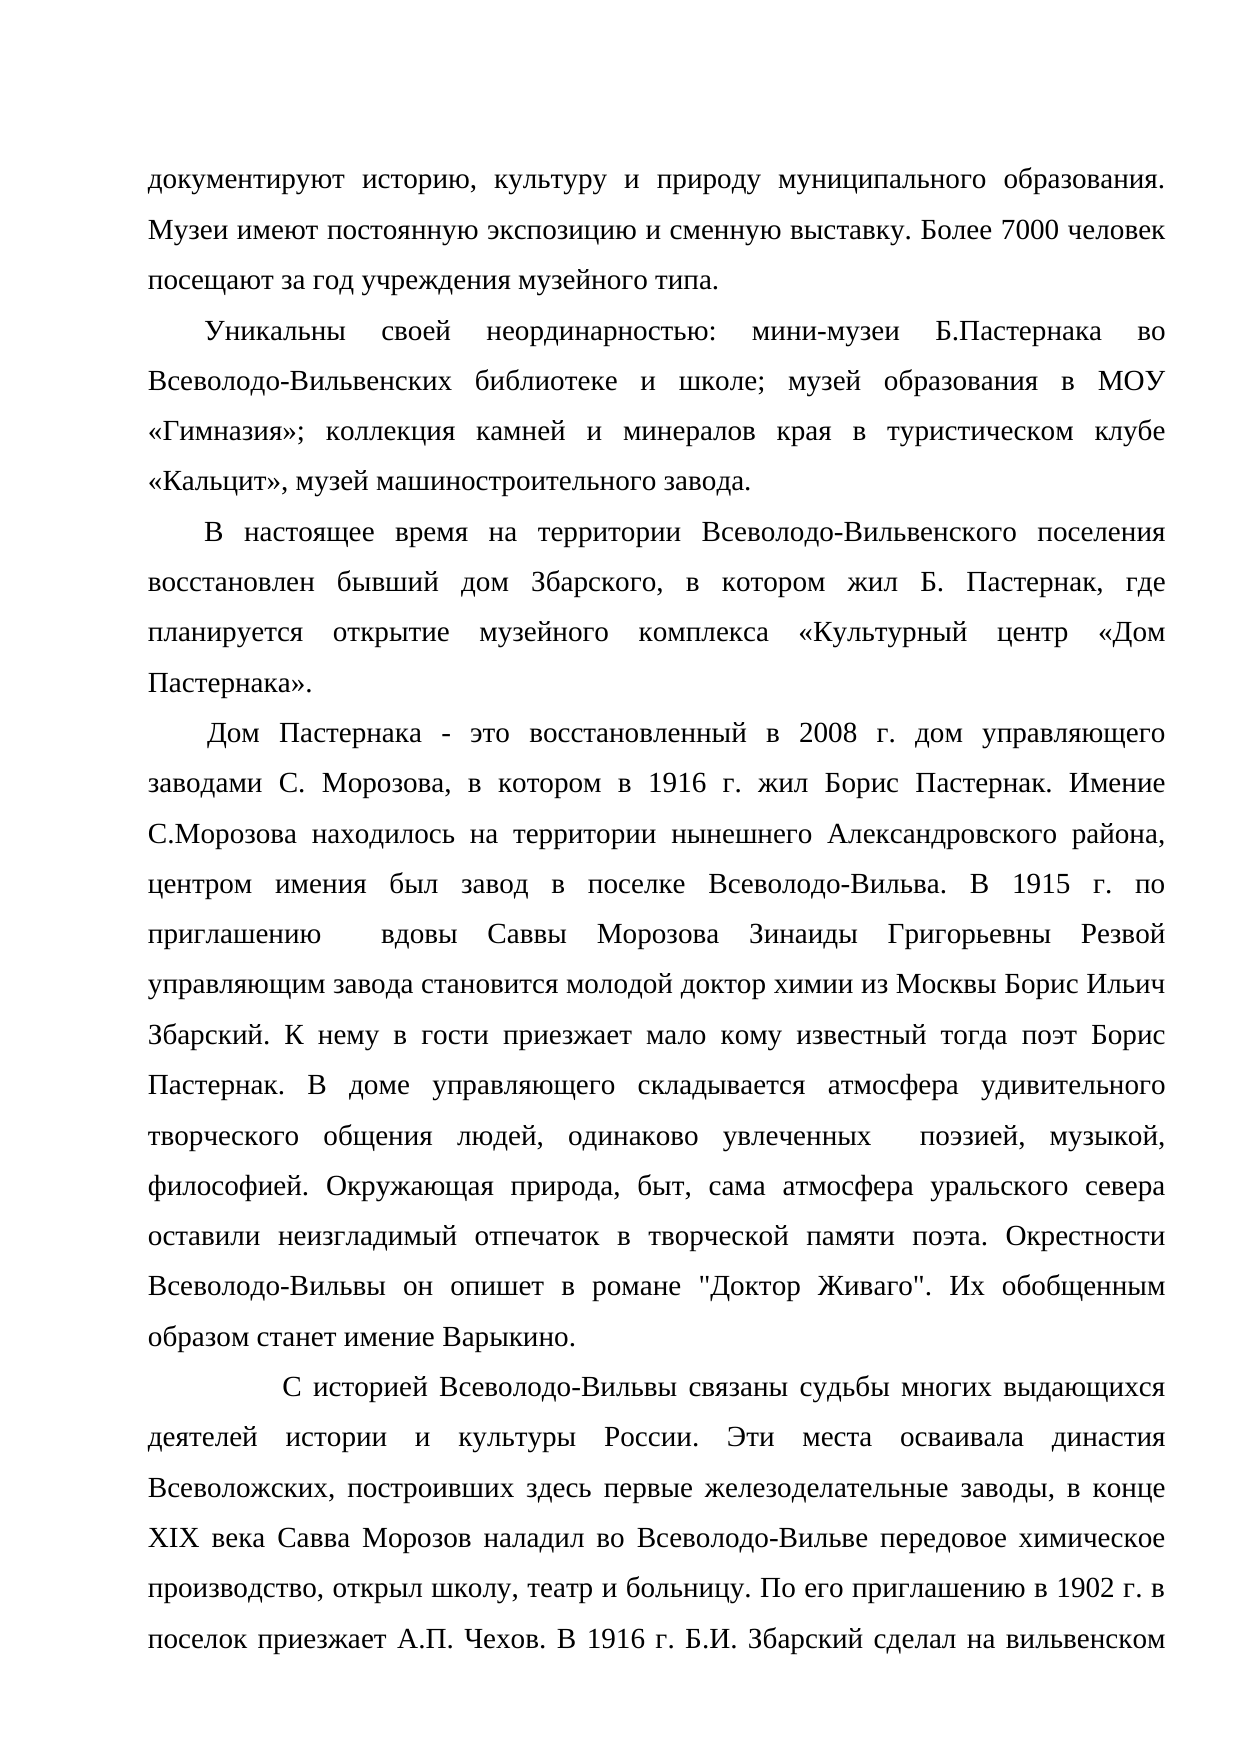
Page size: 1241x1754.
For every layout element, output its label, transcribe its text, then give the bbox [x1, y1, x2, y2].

text Уникальны своей неординарностью: мини-музеи Б.Пастернака во Всеволодо-Вильвенских библиотеке и школе; музей образования в МОУ «Гимназия»; коллекция камней и минералов края в туристическом клубе «Кальцит», музей машиностроительного завода. [148, 313, 1166, 497]
text Дом Пастернака - это восстановленный в 2008 г. дом управляющего заводами С. Морозова, в котором в 1916 г. жил Борис Пастернак. Имение С.Морозова находилось на территории нынешнего Александровского района, центром имения был завод в поселке Всеволодо-Вильва. В 1915 г. по приглашению вдовы Саввы Морозова Зинаиды Григорьевны Резвой управляющим завода становится молодой доктор химии из Москвы Борис Ильич Збарский. К нему в гости приезжает мало кому известный тогда поэт Борис Пастернак. В доме управляющего складывается атмосфера удивительного творческого общения людей, одинаково увлеченных поэзией, музыкой, философией. Окружающая природа, быт, сама атмосфера уральского севера оставили неизгладимый отпечаток в творческой памяти поэта. Окрестности Всеволодо-Вильвы он опишет в романе "Доктор Живаго". Их обобщенным образом станет имение Варыкино. [148, 715, 1166, 1352]
text документируют историю, культуру и природу муниципального образования. Музеи имеют постоянную экспозицию и сменную выставку. Более 7000 человек посещают за год учреждения музейного типа. [148, 162, 1166, 296]
text С историей Всеволодо-Вильвы связаны судьбы многих выдающихся деятелей истории и культуры России. Эти места осваивала династия Всеволожских, построивших здесь первые железоделательные заводы, в конце XIX века Савва Морозов наладил во Всеволодо-Вильве передовое химическое производство, открыл школу, театр и больницу. По его приглашению в 1902 г. в поселок приезжает А.П. Чехов. В 1916 г. Б.И. Збарский сделал на вильвенском [148, 1369, 1166, 1654]
text В настоящее время на территории Всеволодо-Вильвенского поселения восстановлен бывший дом Збарского, в котором жил Б. Пастернак, где планируется открытие музейного комплекса «Культурный центр «Дом Пастернака». [148, 514, 1166, 698]
